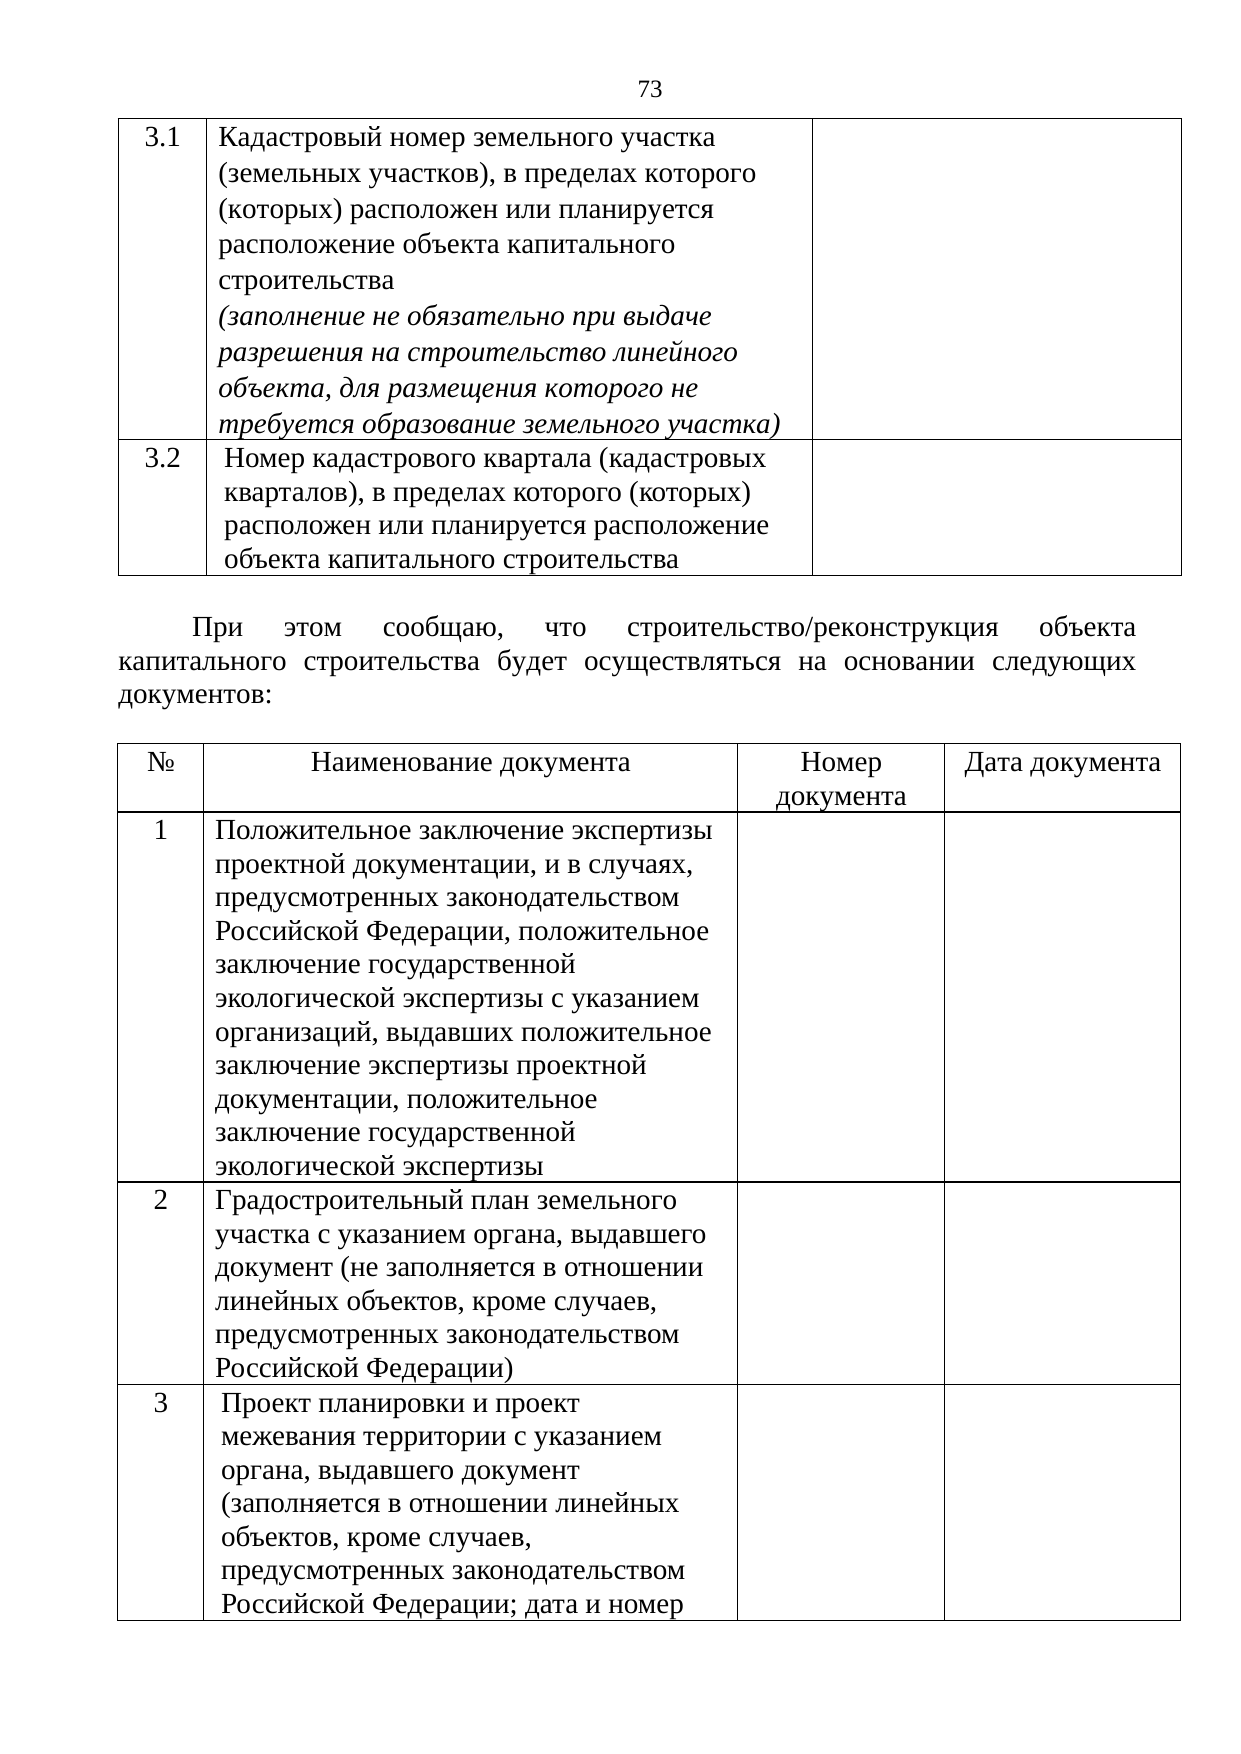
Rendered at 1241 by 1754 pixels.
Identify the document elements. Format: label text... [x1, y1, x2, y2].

table_cell 3.1 [119, 119, 206, 439]
table_cell Положительное заключение экспертизы проектной документации, и в случаях, предусмотренных законодательством Российской Федерации, положительное заключение государственной экологической экспертизы с указанием организаций, выдавших положительное заключение экспертизы проектной документации, положительное заключение государственной экологической экспертизы [204, 813, 737, 1181]
table_cell 1 [118, 813, 203, 1181]
table_cell 2 [118, 1183, 203, 1384]
table_cell [738, 1183, 944, 1384]
text При этом сообщаю, что строительство/реконструкция объекта капитального строительства будет осуществляться на основании следующих документов: [118, 609, 1137, 710]
table_cell Проект планировки и проект межевания территории с указанием органа, выдавшего документ (заполняется в отношении линейных объектов, кроме случаев, предусмотренных законодательством Российской Федерации; дата и номер [204, 1385, 737, 1619]
table_cell [813, 119, 1181, 439]
table_cell [813, 440, 1181, 574]
table_cell Градостроительный план земельного участка с указанием органа, выдавшего документ (не заполняется в отношении линейных объектов, кроме случаев, предусмотренных законодательством Российской Федерации) [204, 1183, 737, 1384]
table_header Наименование документа [204, 744, 737, 811]
table_cell [945, 1385, 1180, 1619]
table_header Номер документа [738, 744, 944, 811]
table_cell 3 [118, 1385, 203, 1619]
table_cell Кадастровый номер земельного участка (земельных участков), в пределах которого (которых) расположен или планируется расположение объекта капитального строительства (заполнение не обязательно при выдаче разрешения на строительство линейного объекта, для размещения которого не требуется образование земельного участка) [207, 119, 812, 439]
table_cell Номер кадастрового квартала (кадастровых кварталов), в пределах которого (которых) расположен или планируется расположение объекта капитального строительства [207, 440, 812, 574]
table_header Дата документа [945, 744, 1180, 811]
table_cell 3.2 [119, 440, 206, 574]
table_header № [118, 744, 203, 811]
table_cell [738, 813, 944, 1181]
table_cell [945, 1183, 1180, 1384]
table_cell [945, 813, 1180, 1181]
table_cell [738, 1385, 944, 1619]
